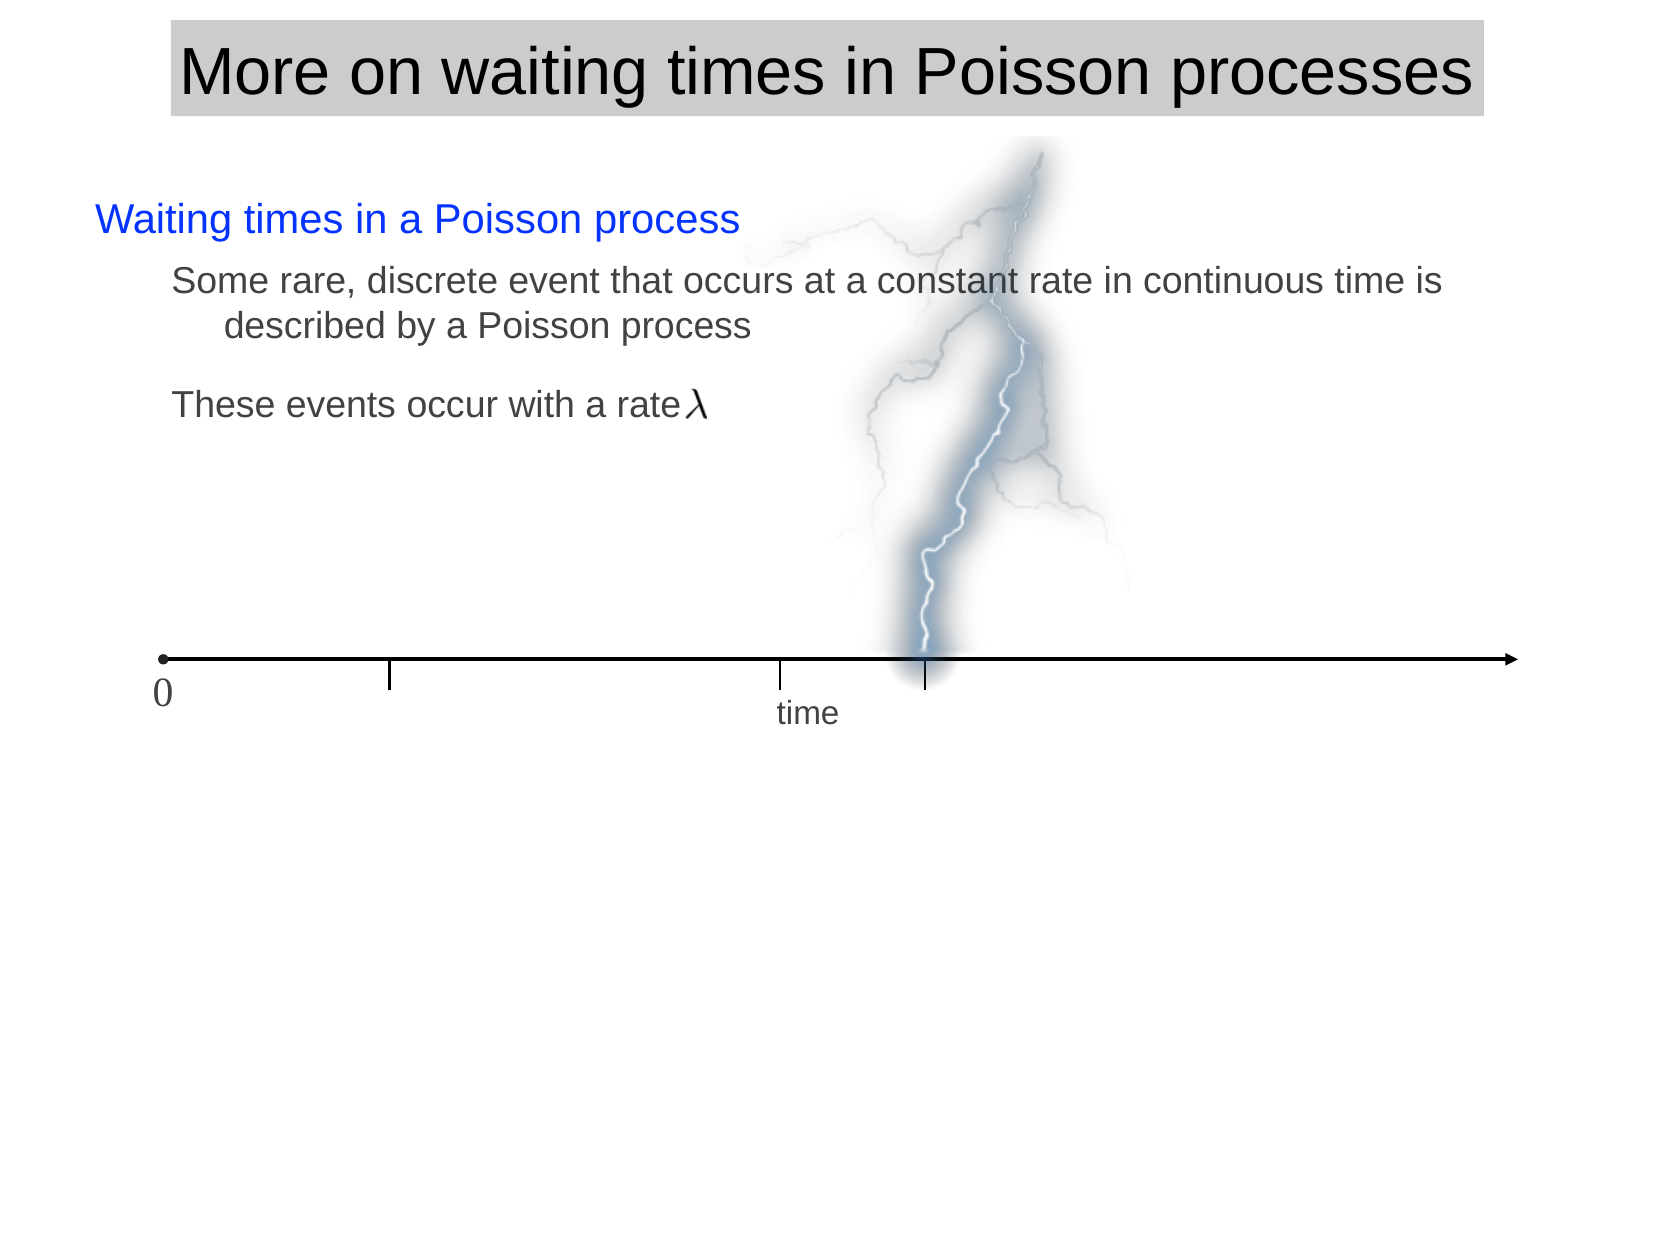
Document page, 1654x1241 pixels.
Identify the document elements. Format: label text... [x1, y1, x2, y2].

text_box 0 [144, 656, 183, 724]
text_box time [768, 682, 849, 740]
text_box Waiting times in a Poisson process [86, 183, 743, 251]
picture [743, 136, 1158, 371]
text_box Some rare, discrete event that occurs at a constant rate in continuous time is described by a Poisson process [163, 251, 743, 355]
text_box These events occur with a rate [163, 371, 1495, 434]
text_box [158, 654, 169, 665]
text_box More on waiting times in Poisson processes [170, 20, 1484, 117]
text_box Some rare, discrete event that occurs at a constant rate in continuous time is described by a Poisson process [1158, 247, 1495, 355]
picture [743, 434, 1158, 881]
